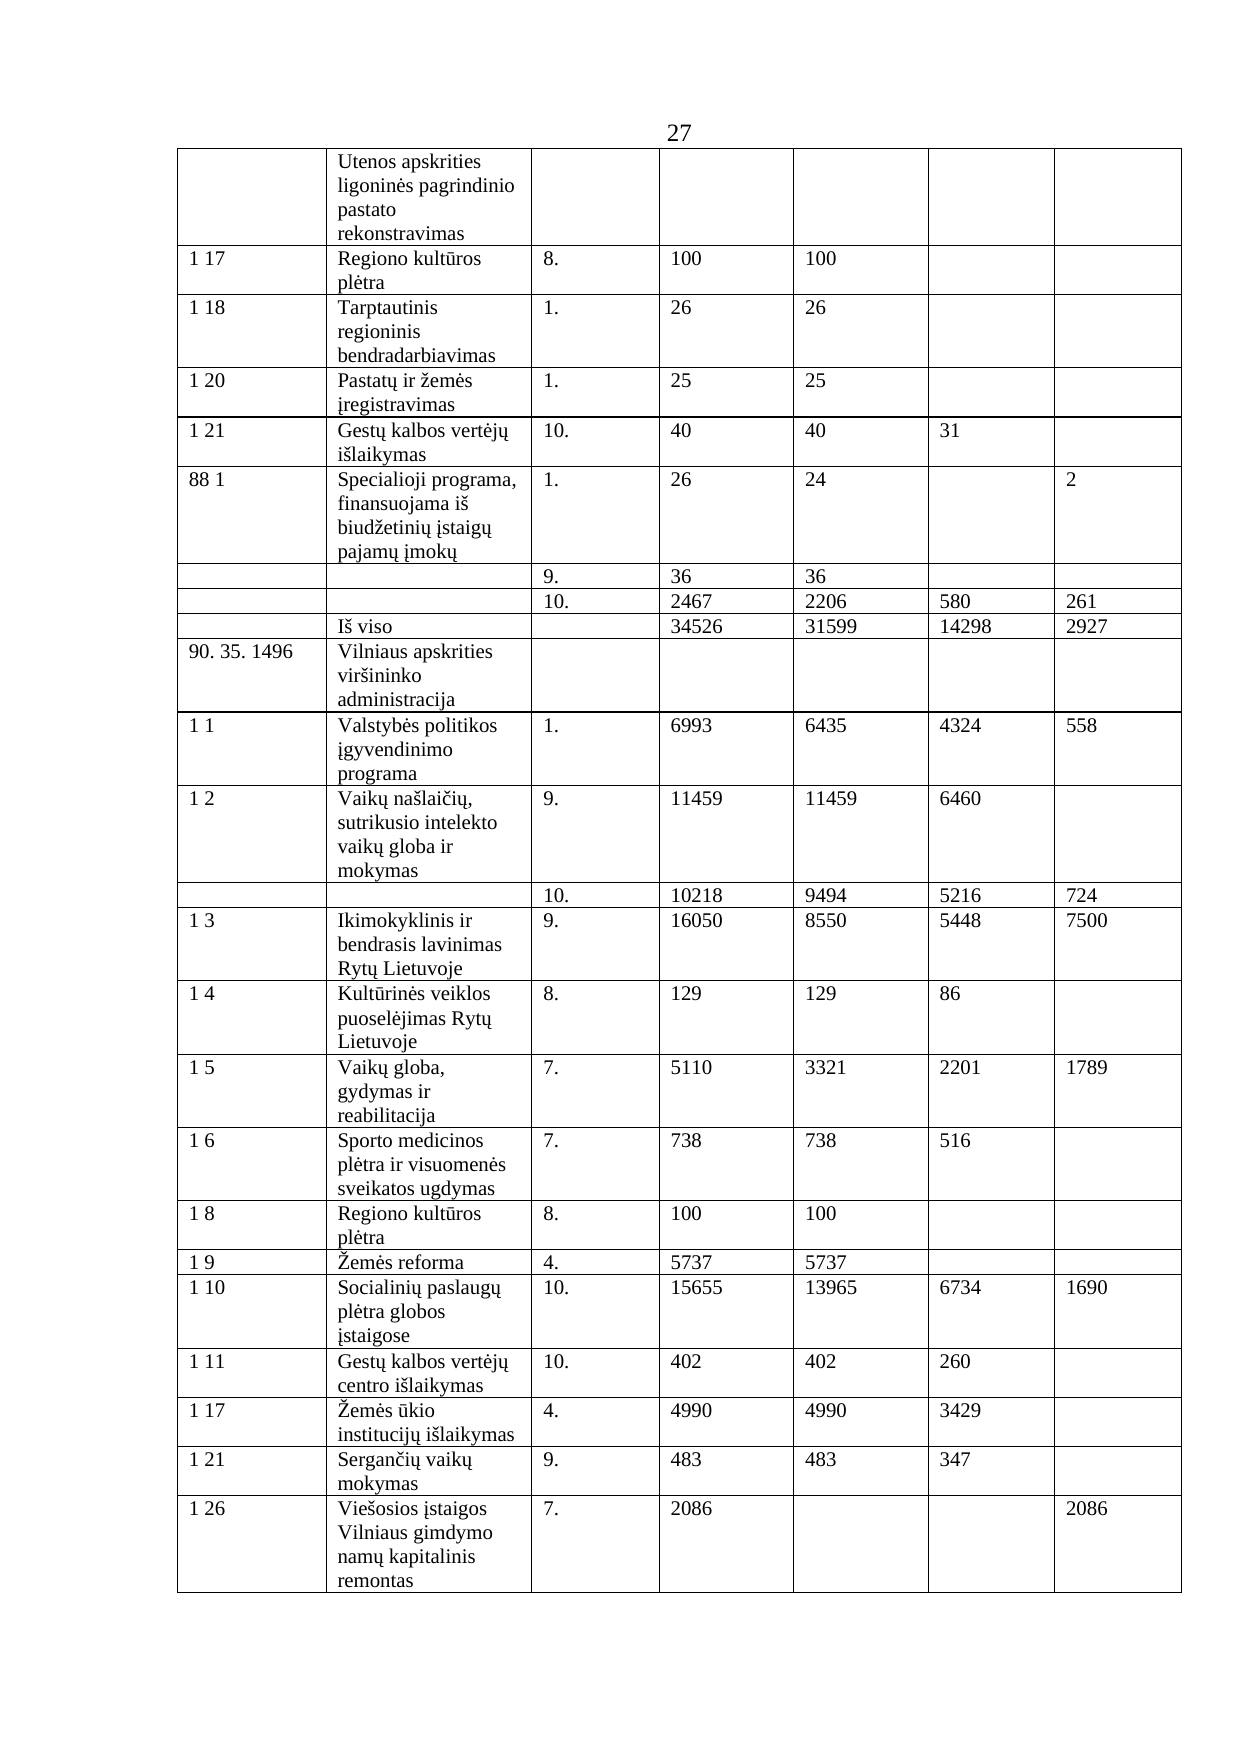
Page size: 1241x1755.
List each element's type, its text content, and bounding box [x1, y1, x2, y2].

table_cell 15655 [660, 1275, 793, 1347]
table_cell [660, 149, 793, 245]
table_cell 1 17 [178, 246, 326, 294]
table_cell 4. [532, 1250, 659, 1274]
table_cell 10. [532, 589, 659, 613]
table_cell 16050 [660, 908, 793, 980]
table_cell 100 [660, 1201, 793, 1249]
table_cell 129 [794, 981, 928, 1053]
table_cell 34526 [660, 614, 793, 638]
table_cell Sergančių vaikų mokymas [327, 1447, 531, 1495]
table_cell 402 [794, 1349, 928, 1397]
table_cell [1055, 1398, 1181, 1446]
table_cell 580 [929, 589, 1054, 613]
table_cell 738 [794, 1128, 928, 1200]
table_cell 6993 [660, 713, 793, 785]
table_cell 724 [1055, 883, 1181, 907]
table_cell 5737 [794, 1250, 928, 1274]
table_cell Kultūrinės veiklos puoselėjimas Rytų Lietuvoje [327, 981, 531, 1053]
table_cell 86 [929, 981, 1054, 1053]
table_cell 8550 [794, 908, 928, 980]
table_cell 1 3 [178, 908, 326, 980]
table_cell [1055, 1201, 1181, 1249]
table_cell 1 5 [178, 1055, 326, 1127]
table_cell 129 [660, 981, 793, 1053]
table_cell 1 26 [178, 1496, 326, 1592]
table_cell 8. [532, 246, 659, 294]
table_cell 1 21 [178, 1447, 326, 1495]
table_cell [1055, 1349, 1181, 1397]
table_cell [929, 1496, 1054, 1592]
table_cell Žemės ūkio institucijų išlaikymas [327, 1398, 531, 1446]
table_cell 100 [794, 246, 928, 294]
table_cell 2086 [660, 1496, 793, 1592]
table_cell 516 [929, 1128, 1054, 1200]
table_cell 4990 [660, 1398, 793, 1446]
table_cell [327, 589, 531, 613]
table_cell 88 1 [178, 467, 326, 563]
table_cell Utenos apskrities ligoninės pagrindinio pastato rekonstravimas [327, 149, 531, 245]
table_cell 9. [532, 786, 659, 882]
table_cell 4. [532, 1398, 659, 1446]
table_cell Ikimokyklinis ir bendrasis lavinimas Rytų Lietuvoje [327, 908, 531, 980]
table_cell 11459 [660, 786, 793, 882]
table_cell 1. [532, 295, 659, 367]
table_cell Gestų kalbos vertėjų išlaikymas [327, 418, 531, 466]
table_cell [1055, 981, 1181, 1053]
table_cell 9. [532, 1447, 659, 1495]
table_cell [929, 1250, 1054, 1274]
table_cell 2086 [1055, 1496, 1181, 1592]
table_cell 483 [660, 1447, 793, 1495]
table_cell 1 6 [178, 1128, 326, 1200]
table_cell 26 [660, 295, 793, 367]
table_cell 1 2 [178, 786, 326, 882]
table_cell [532, 149, 659, 245]
table_cell 26 [794, 295, 928, 367]
table_cell Specialioji programa, finansuojama iš biudžetinių įstaigų pajamų įmokų [327, 467, 531, 563]
table_cell [178, 149, 326, 245]
table_cell [660, 639, 793, 711]
table_cell 2201 [929, 1055, 1054, 1127]
table_cell [532, 639, 659, 711]
table_cell 1 20 [178, 368, 326, 416]
table_cell 1 17 [178, 1398, 326, 1446]
table_cell 483 [794, 1447, 928, 1495]
table_cell [1055, 1128, 1181, 1200]
table_cell 14298 [929, 614, 1054, 638]
table_cell Viešosios įstaigos Vilniaus gimdymo namų kapitalinis remontas [327, 1496, 531, 1592]
table_cell Vaikų globa, gydymas ir reabilitacija [327, 1055, 531, 1127]
table_cell 1 21 [178, 418, 326, 466]
table_cell 1. [532, 713, 659, 785]
table_cell [1055, 149, 1181, 245]
table_cell 4324 [929, 713, 1054, 785]
table_cell [1055, 418, 1181, 466]
table_cell 5448 [929, 908, 1054, 980]
table_cell Iš viso [327, 614, 531, 638]
table_cell 2927 [1055, 614, 1181, 638]
table_cell [327, 564, 531, 588]
table_cell 31599 [794, 614, 928, 638]
table_cell [929, 564, 1054, 588]
table_cell 1690 [1055, 1275, 1181, 1347]
table_cell 3429 [929, 1398, 1054, 1446]
table_cell 558 [1055, 713, 1181, 785]
table_cell 13965 [794, 1275, 928, 1347]
table_cell Vaikų našlaičių, sutrikusio intelekto vaikų globa ir mokymas [327, 786, 531, 882]
table_cell 8. [532, 1201, 659, 1249]
table_cell 1 8 [178, 1201, 326, 1249]
table_cell Socialinių paslaugų plėtra globos įstaigose [327, 1275, 531, 1347]
table_cell 261 [1055, 589, 1181, 613]
table_cell 10218 [660, 883, 793, 907]
table_cell Pastatų ir žemės įregistravimas [327, 368, 531, 416]
table_cell 2467 [660, 589, 793, 613]
table_cell 100 [660, 246, 793, 294]
table_cell [178, 564, 326, 588]
table_cell 1 18 [178, 295, 326, 367]
table_cell 5110 [660, 1055, 793, 1127]
table_cell 738 [660, 1128, 793, 1200]
table_cell 1 9 [178, 1250, 326, 1274]
table_cell 36 [660, 564, 793, 588]
table_cell [327, 883, 531, 907]
table_cell 5737 [660, 1250, 793, 1274]
table_cell 10. [532, 883, 659, 907]
table_cell [794, 1496, 928, 1592]
table_cell [929, 467, 1054, 563]
table_cell 7. [532, 1055, 659, 1127]
table_cell [1055, 1447, 1181, 1495]
table_cell 31 [929, 418, 1054, 466]
table_cell [929, 1201, 1054, 1249]
table_cell [1055, 1250, 1181, 1274]
table_cell [1055, 246, 1181, 294]
table_cell 10. [532, 1349, 659, 1397]
table_cell 5216 [929, 883, 1054, 907]
table_cell 11459 [794, 786, 928, 882]
table_cell [929, 639, 1054, 711]
table_cell 40 [660, 418, 793, 466]
table_cell Gestų kalbos vertėjų centro išlaikymas [327, 1349, 531, 1397]
table_cell [929, 295, 1054, 367]
table_cell 24 [794, 467, 928, 563]
table_cell 2 [1055, 467, 1181, 563]
table_cell 40 [794, 418, 928, 466]
table_cell 1 4 [178, 981, 326, 1053]
table_cell 4990 [794, 1398, 928, 1446]
table_cell 1. [532, 368, 659, 416]
table_cell Regiono kultūros plėtra [327, 1201, 531, 1249]
table_cell [1055, 639, 1181, 711]
table_cell 26 [660, 467, 793, 563]
table_cell Valstybės politikos įgyvendinimo programa [327, 713, 531, 785]
table_cell Žemės reforma [327, 1250, 531, 1274]
table_cell 25 [660, 368, 793, 416]
table_cell [929, 246, 1054, 294]
table_cell 9494 [794, 883, 928, 907]
table_cell 36 [794, 564, 928, 588]
table_cell Sporto medicinos plėtra ir visuomenės sveikatos ugdymas [327, 1128, 531, 1200]
table_cell [178, 614, 326, 638]
table_cell 1 10 [178, 1275, 326, 1347]
table_cell 90. 35. 1496 [178, 639, 326, 711]
table_cell [1055, 295, 1181, 367]
table_cell [929, 368, 1054, 416]
table_cell Vilniaus apskrities viršininko administracija [327, 639, 531, 711]
table_cell [794, 149, 928, 245]
table_cell 9. [532, 564, 659, 588]
table_cell Tarptautinis regioninis bendradarbiavimas [327, 295, 531, 367]
table_cell 10. [532, 1275, 659, 1347]
table_cell 10. [532, 418, 659, 466]
table_cell [178, 589, 326, 613]
table_cell 9. [532, 908, 659, 980]
table_cell 6734 [929, 1275, 1054, 1347]
table_cell [1055, 564, 1181, 588]
table_cell 7500 [1055, 908, 1181, 980]
table_cell [929, 149, 1054, 245]
table_cell 1 1 [178, 713, 326, 785]
table_cell 7. [532, 1496, 659, 1592]
table_cell Regiono kultūros plėtra [327, 246, 531, 294]
table_cell 25 [794, 368, 928, 416]
table_cell 7. [532, 1128, 659, 1200]
table_cell [794, 639, 928, 711]
table_cell [1055, 786, 1181, 882]
table_cell [178, 883, 326, 907]
table_cell 1. [532, 467, 659, 563]
table_cell 1789 [1055, 1055, 1181, 1127]
table_cell 347 [929, 1447, 1054, 1495]
table_cell 6460 [929, 786, 1054, 882]
table_cell 2206 [794, 589, 928, 613]
table_cell 3321 [794, 1055, 928, 1127]
table_cell 402 [660, 1349, 793, 1397]
table_cell 8. [532, 981, 659, 1053]
table_cell [532, 614, 659, 638]
table_cell 100 [794, 1201, 928, 1249]
table_cell [1055, 368, 1181, 416]
table_cell 260 [929, 1349, 1054, 1397]
table_cell 1 11 [178, 1349, 326, 1397]
table_cell 6435 [794, 713, 928, 785]
